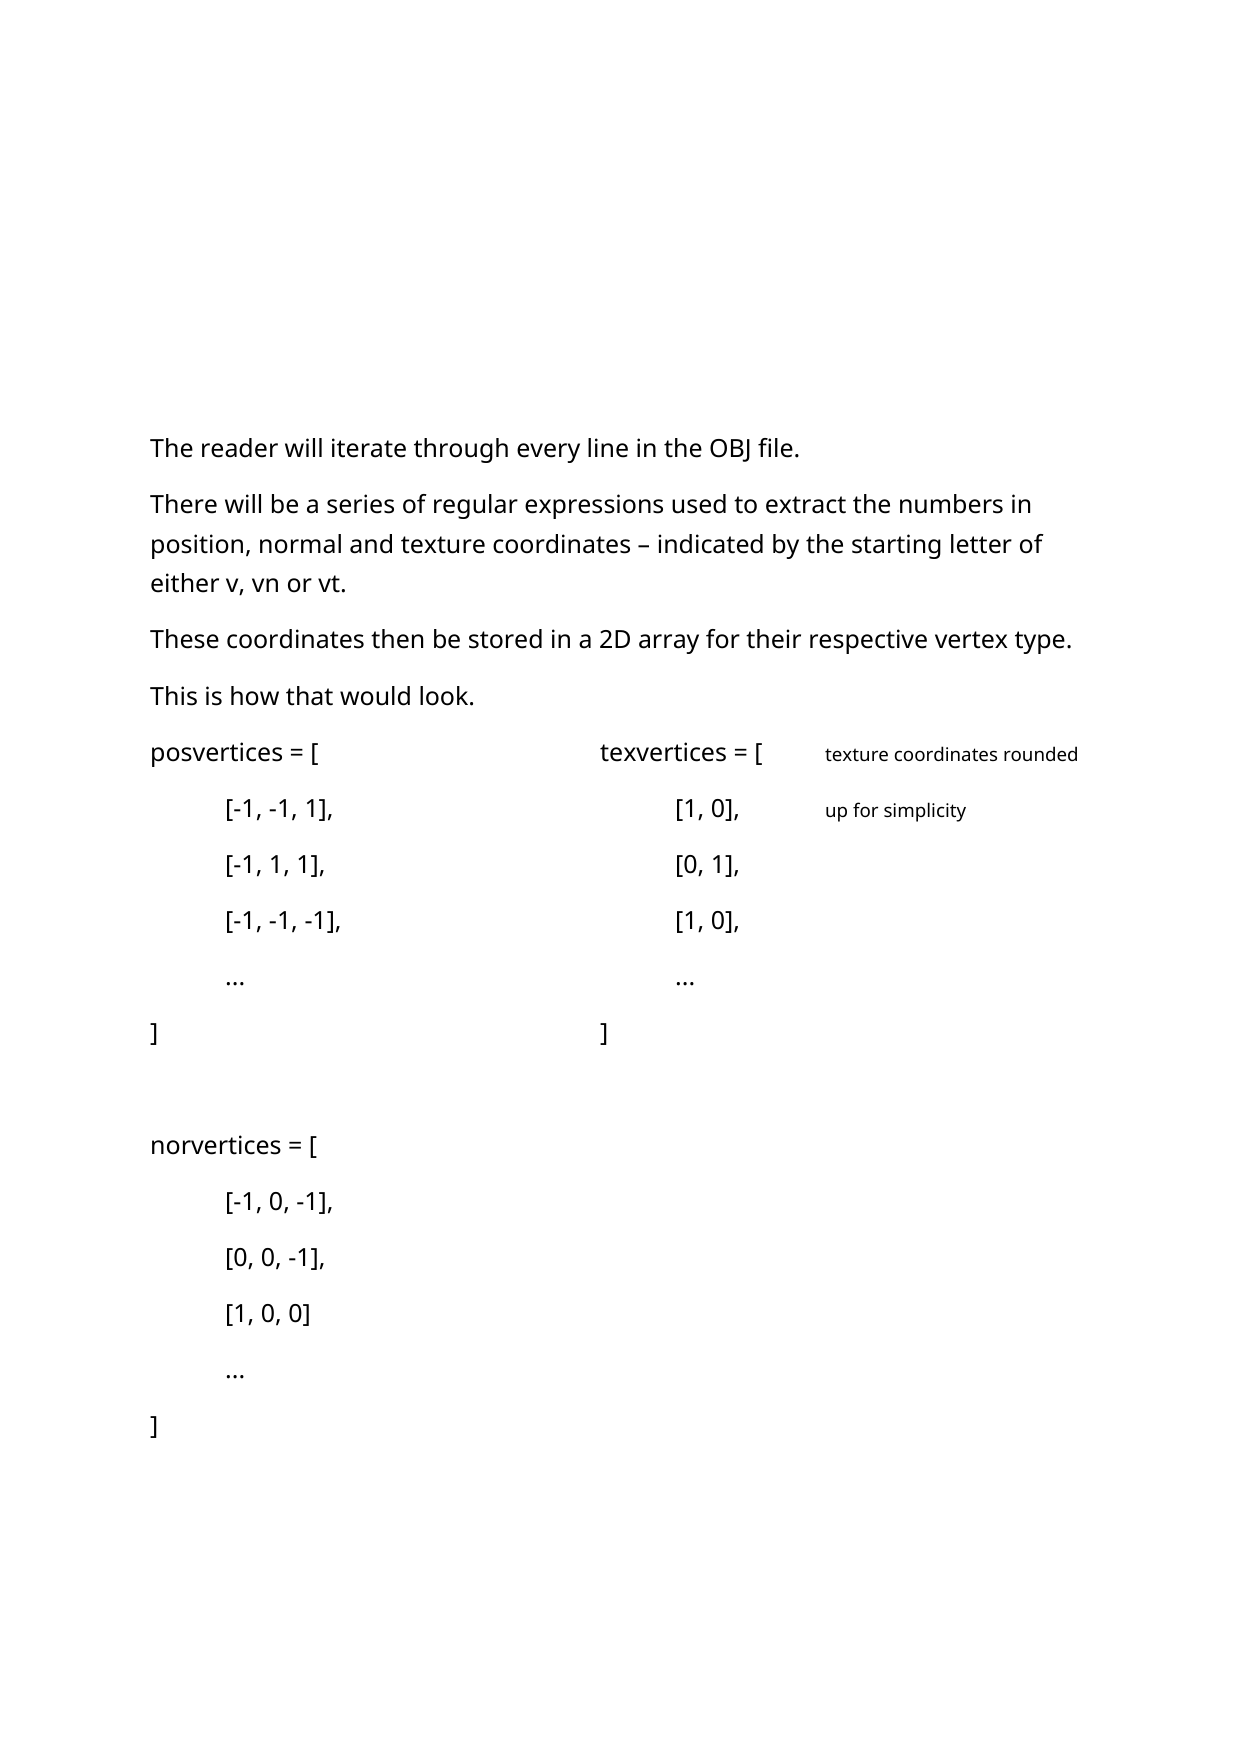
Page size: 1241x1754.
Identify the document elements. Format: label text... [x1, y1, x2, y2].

text posvertices = [ texvertices = [ texture coordinates rounded [150, 734, 1090, 768]
text [1, 0, 0] [150, 1296, 1090, 1330]
text [-1, 1, 1], [0, 1], [150, 847, 1090, 881]
text ] [150, 1408, 1090, 1442]
text ... [150, 1352, 1090, 1386]
text ... ... [150, 959, 1090, 993]
text norvertices = [ [150, 1127, 1090, 1161]
text These coordinates then be stored in a 2D array for their respective vertex type. [150, 622, 1090, 656]
text There will be a series of regular expressions used to extract the numbers in position, normal and texture coordinates – indicated by the starting letter of either v, vn or vt. [150, 487, 1090, 600]
text [-1, -1, 1], [1, 0], up for simplicity [150, 790, 1090, 824]
text [-1, 0, -1], [150, 1183, 1090, 1217]
text This is how that would look. [150, 678, 1090, 712]
text ] ] [150, 1015, 1090, 1049]
text The reader will iterate through every line in the OBJ file. [150, 431, 1090, 465]
text [0, 0, -1], [150, 1239, 1090, 1274]
text [-1, -1, -1], [1, 0], [150, 903, 1090, 937]
